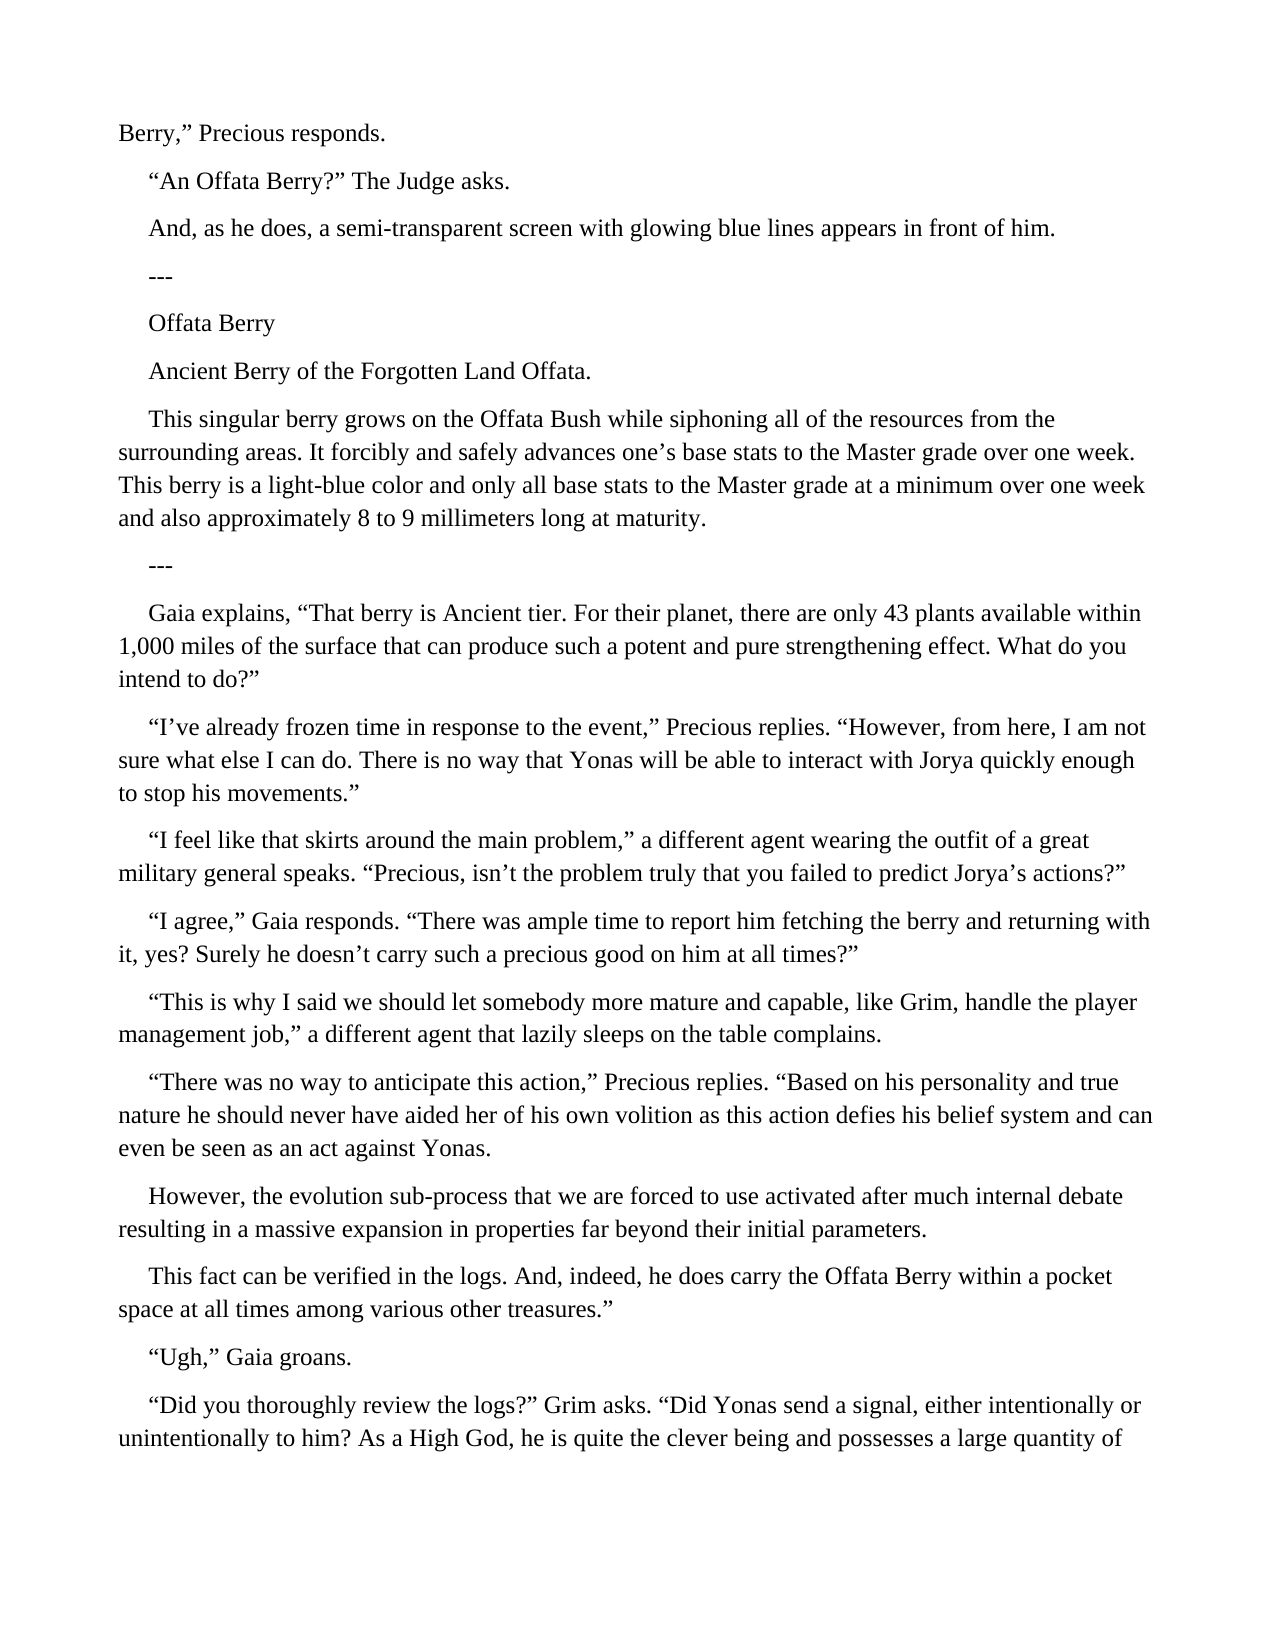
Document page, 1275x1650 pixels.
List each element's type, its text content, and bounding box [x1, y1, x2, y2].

text “I feel like that skirts around the main problem,” a different agent wearing the outfit of a great military general speaks. “Precious, isn’t the problem truly that you failed to predict Jorya’s actions?” [118, 825, 1157, 887]
text “I’ve already frozen time in response to the event,” Precious replies. “However, from here, I am not sure what else I can do. There is no way that Yonas will be able to interact with Jorya quickly enough to stop his movements.” [118, 712, 1157, 806]
text Offata Berry [118, 308, 1157, 337]
text Ancient Berry of the Forgotten Land Offata. [118, 356, 1157, 385]
text --- [118, 261, 1157, 290]
text And, as he does, a semi-transparent screen with glowing blue lines appears in front of him. [118, 213, 1157, 242]
text “Ugh,” Gaia groans. [118, 1342, 1157, 1371]
text --- [118, 550, 1157, 579]
text Berry,” Precious responds. [118, 118, 1157, 147]
text However, the evolution sub-process that we are forced to use activated after much internal debate resulting in a massive expansion in properties far beyond their initial parameters. [118, 1181, 1157, 1243]
text This fact can be verified in the logs. And, indeed, he does carry the Offata Berry within a pocket space at all times among various other treasures.” [118, 1261, 1157, 1323]
text Gaia explains, “That berry is Ancient tier. For their planet, there are only 43 plants available within 1,000 miles of the surface that can produce such a potent and pure strengthening effect. What do you intend to do?” [118, 598, 1157, 693]
text “An Offata Berry?” The Judge asks. [118, 166, 1157, 194]
text “There was no way to anticipate this action,” Precious replies. “Based on his personality and true nature he should never have aided her of his own volition as this action defies his belief system and can even be seen as an act against Yonas. [118, 1067, 1157, 1162]
text This singular berry grows on the Offata Bush while siphoning all of the resources from the surrounding areas. It forcibly and safely advances one’s base stats to the Master grade over one week. This berry is a light-blue color and only all base stats to the Master grade at a minimum over one week and also approximately 8 to 9 millimeters long at maturity. [118, 404, 1157, 532]
text “This is why I said we should let somebody more mature and capable, like Grim, handle the player management job,” a different agent that lazily sleeps on the table complains. [118, 987, 1157, 1048]
text “Did you thoroughly review the logs?” Grim asks. “Did Yonas send a signal, either intentionally or unintentionally to him? As a High God, he is quite the clever being and possesses a large quantity of [118, 1390, 1157, 1451]
text “I agree,” Gaia responds. “There was ample time to report him fetching the berry and returning with it, yes? Surely he doesn’t carry such a precious good on him at all times?” [118, 906, 1157, 968]
